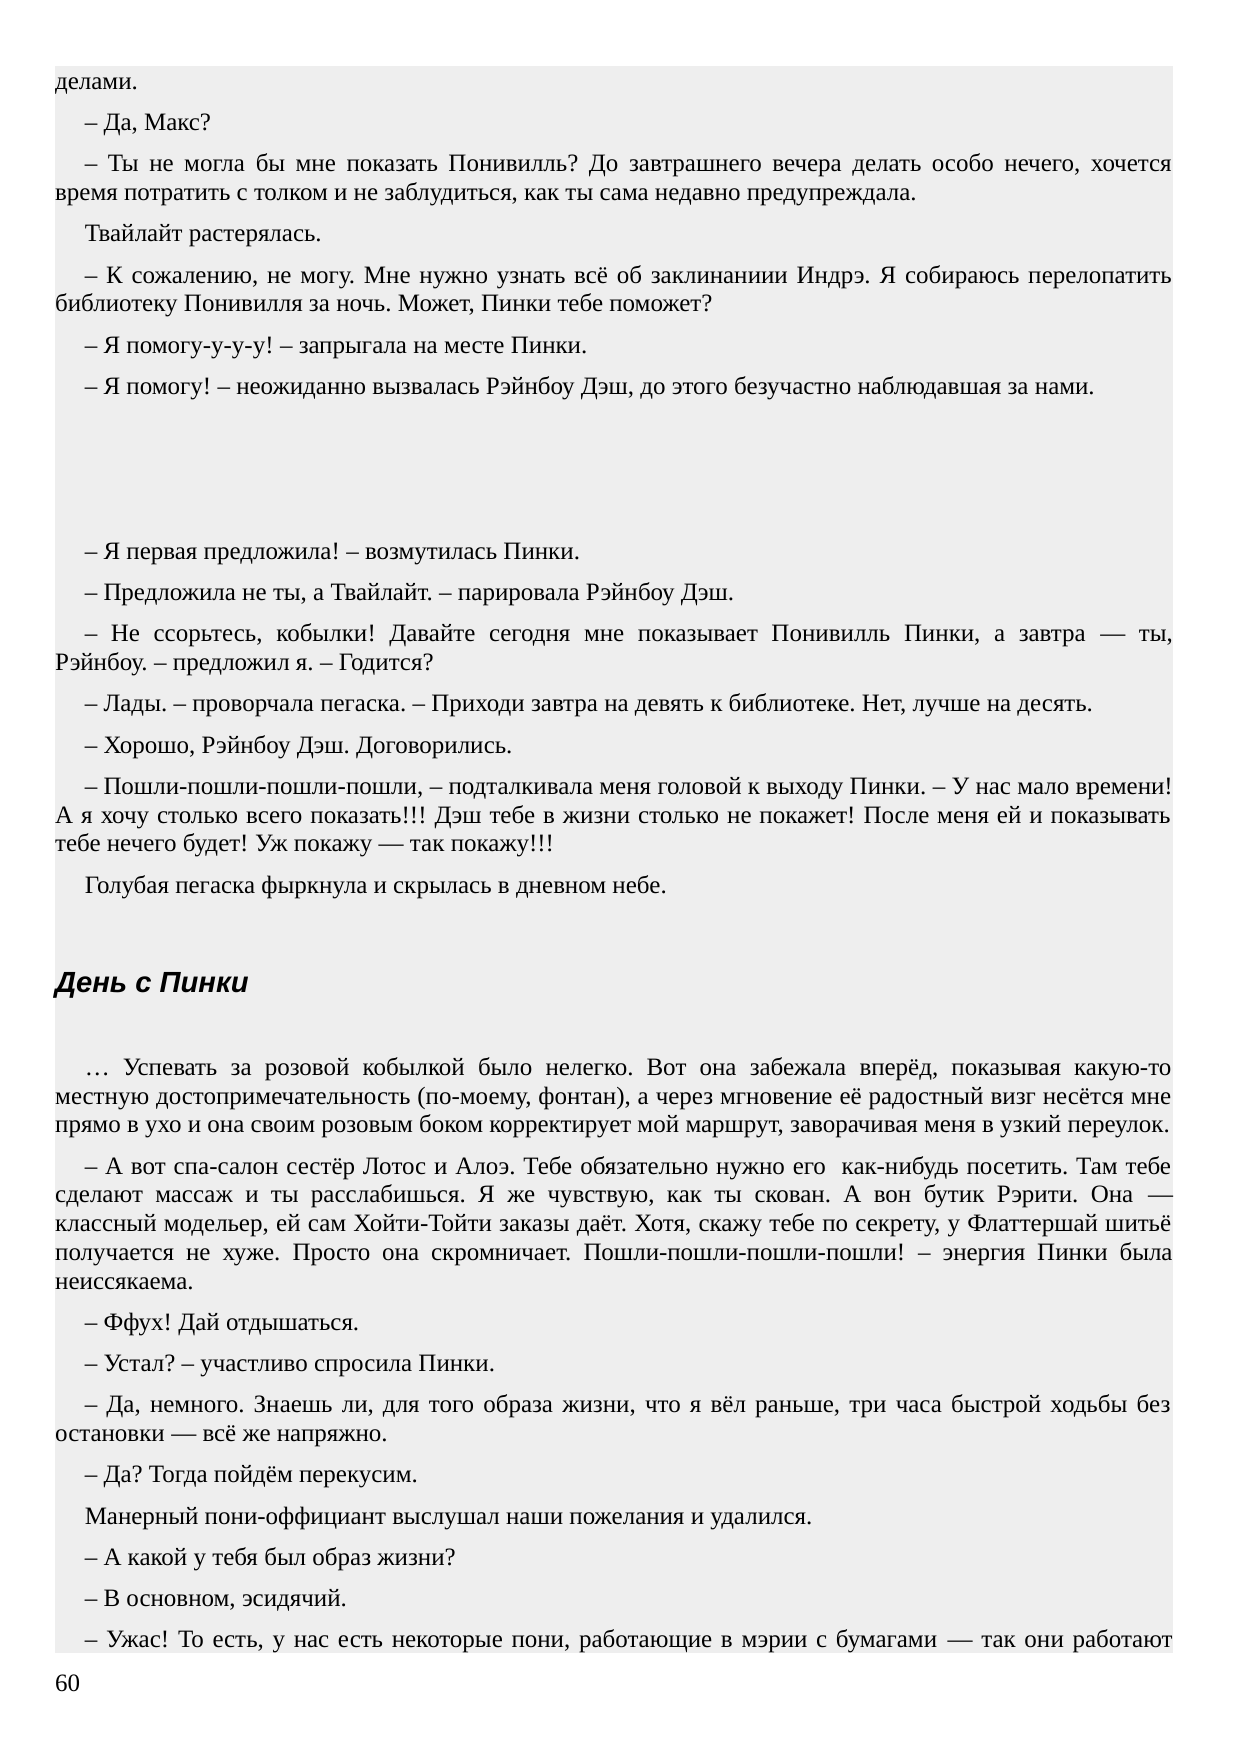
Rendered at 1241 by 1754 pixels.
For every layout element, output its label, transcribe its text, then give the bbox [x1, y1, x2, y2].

text – Я помогу! – неожиданно вызвалась Рэйнбоу Дэш, до этого безучастно наблюдавшая за нами. [55, 371, 1173, 400]
text делами. [55, 66, 1173, 95]
text – Предложила не ты, а Твайлайт. – парировала Рэйнбоу Дэш. [55, 577, 1173, 606]
text – Да, немного. Знаешь ли, для того образа жизни, что я вёл раньше, три часа быстрой ходьбы без остановки — всё же напряжно. [55, 1389, 1173, 1447]
text – Пошли-пошли-пошли-пошли, – подталкивала меня головой к выходу Пинки. – У нас мало времени! А я хочу столько всего показать!!! Дэш тебе в жизни столько не покажет! После меня ей и показывать тебе нечего будет! Уж покажу — так покажу!!! [55, 771, 1173, 857]
text – Ффух! Дай отдышаться. [55, 1307, 1173, 1336]
text – Не ссорьтесь, кобылки! Давайте сегодня мне показывает Понивилль Пинки, а завтра — ты, Рэйнбоу. – предложил я. – Годится? [55, 618, 1173, 676]
text Твайлайт растерялась. [55, 218, 1173, 247]
text Манерный пони-оффициант выслушал наши пожелания и удалился. [55, 1501, 1173, 1529]
text – Хорошо, Рэйнбоу Дэш. Договорились. [55, 730, 1173, 758]
text – Я первая предложила! – возмутилась Пинки. [55, 536, 1173, 565]
text – А вот спа-салон сестёр Лотос и Алоэ. Тебе обязательно нужно его как-нибудь посетить. Там тебе сделают массаж и ты расслабишься. Я же чувствую, как ты скован. А вон бутик Рэрити. Она — классный модельер, ей сам Хойти-Тойти заказы даёт. Хотя, скажу тебе по секрету, у Флаттершай шитьё получается не хуже. Просто она скромничает. Пошли-пошли-пошли-пошли! – энергия Пинки была неиссякаема. [55, 1151, 1173, 1294]
text – В основном, эсидячий. [55, 1583, 1173, 1612]
text … Успевать за розовой кобылкой было нелегко. Вот она забежала вперёд, показывая какую-то местную достопримечательность (по-моему, фонтан), а через мгновение её радостный визг несётся мне прямо в ухо и она своим розовым боком корректирует мой маршрут, заворачивая меня в узкий переулок. [55, 1052, 1173, 1138]
text Голубая пегаска фыркнула и скрылась в дневном небе. [55, 870, 1173, 898]
text – Да? Тогда пойдём перекусим. [55, 1459, 1173, 1488]
text – К сожалению, не могу. Мне нужно узнать всё об заклинаниии Индрэ. Я собираюсь перелопатить библиотеку Понивилля за ночь. Может, Пинки тебе поможет? [55, 260, 1173, 317]
text – Ты не могла бы мне показать Понивилль? До завтрашнего вечера делать особо нечего, хочется время потратить с толком и не заблудиться, как ты сама недавно предупреждала. [55, 148, 1173, 206]
text – А какой у тебя был образ жизни? [55, 1542, 1173, 1571]
text – Ужас! То есть, у нас есть некоторые пони, работающие в мэрии с бумагами — так они работают [55, 1624, 1173, 1653]
text – Я помогу-у-у-у! – запрыгала на месте Пинки. [55, 330, 1173, 358]
text – Да, Макс? [55, 107, 1173, 136]
text – Устал? – участливо спросила Пинки. [55, 1348, 1173, 1377]
text – Лады. – проворчала пегаска. – Приходи завтра на девять к библиотеке. Нет, лучше на десять. [55, 688, 1173, 717]
subtitle День с Пинки [55, 965, 1173, 998]
